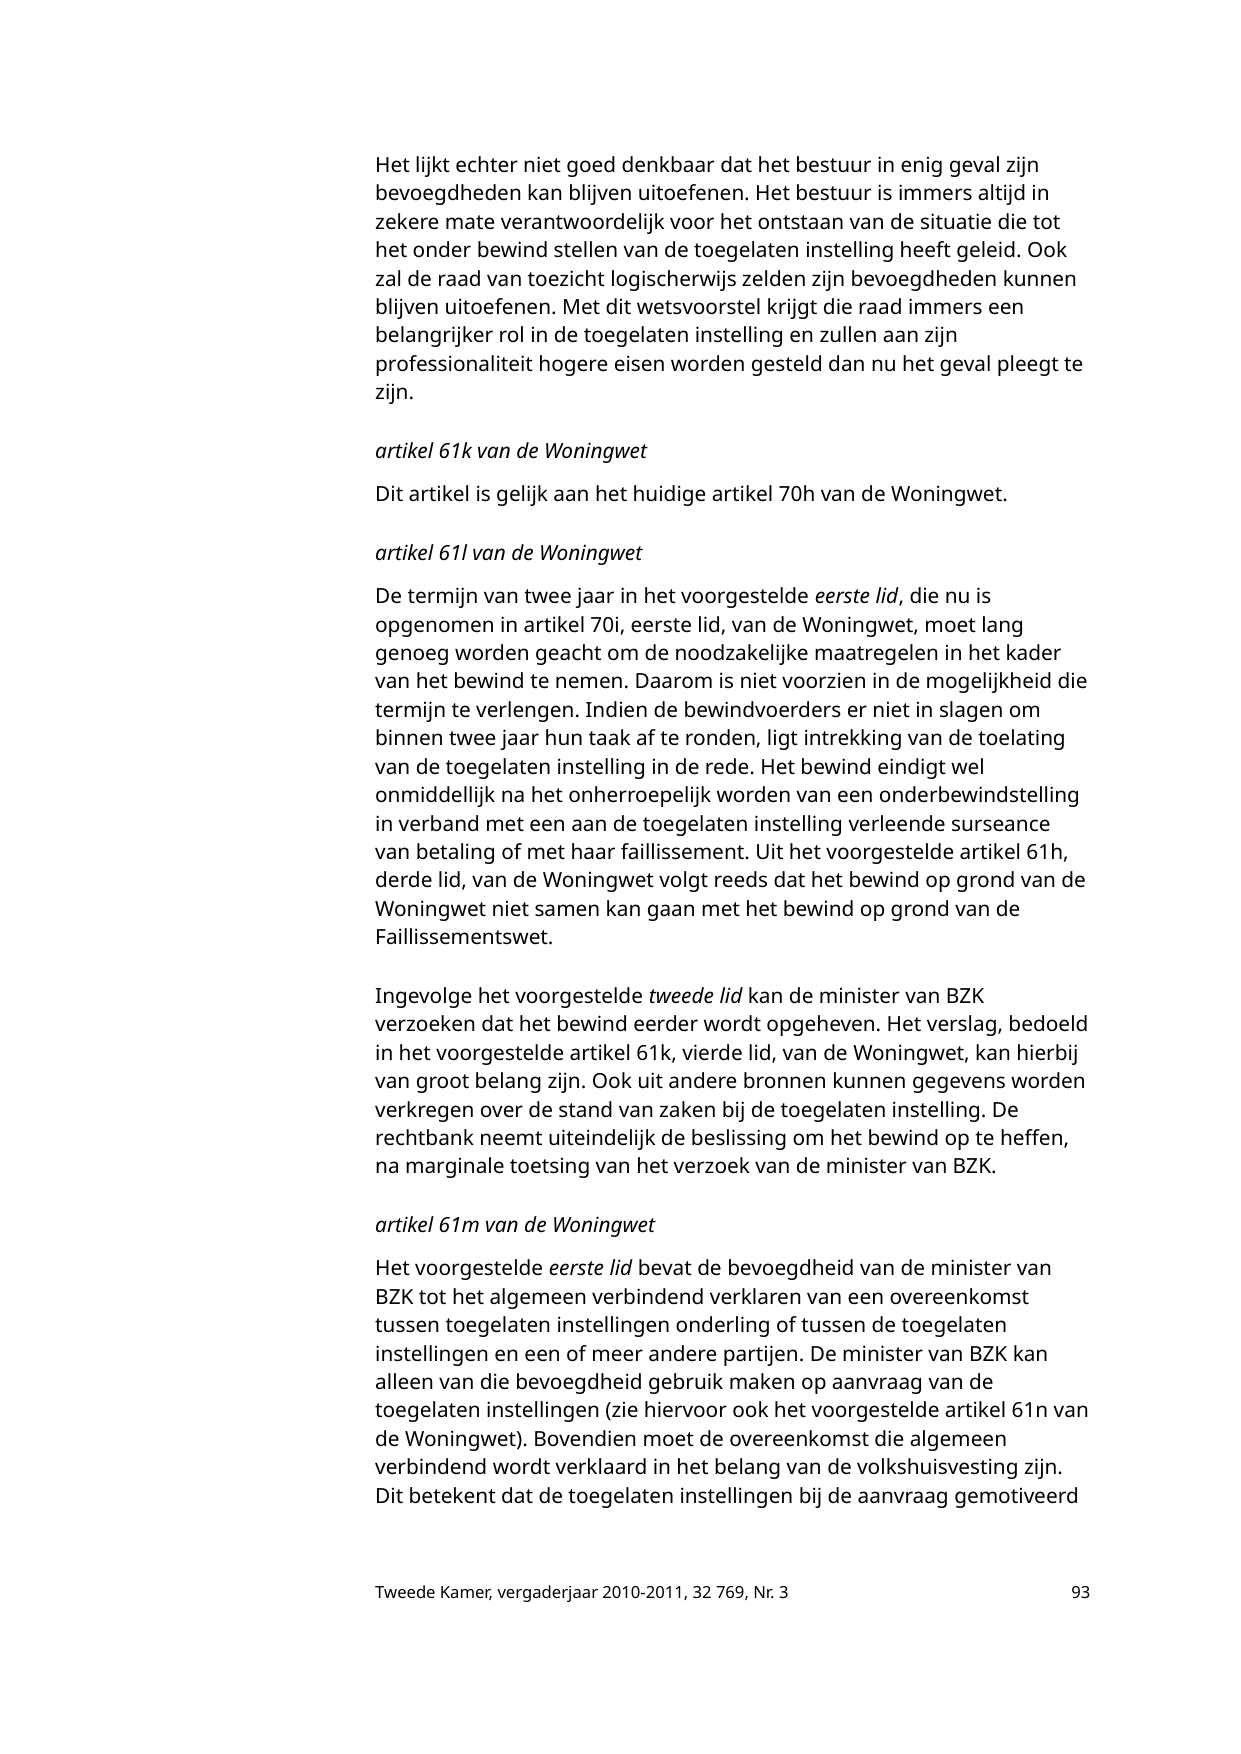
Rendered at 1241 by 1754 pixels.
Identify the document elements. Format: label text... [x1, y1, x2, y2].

text artikel 61m van de Woningwet [375, 1210, 1090, 1238]
text artikel 61l van de Woningwet [375, 538, 1090, 566]
text artikel 61k van de Woningwet [375, 436, 1090, 464]
text Ingevolge het voorgestelde tweede lid kan de minister van BZK verzoeken dat het bewind eerder wordt opgeheven. Het verslag, bedoeld in het voorgestelde artikel 61k, vierde lid, van de Woningwet, kan hierbij van groot belang zijn. Ook uit andere bronnen kunnen gegevens worden verkregen over de stand van zaken bij de toegelaten instelling. De rechtbank neemt uiteindelijk de beslissing om het bewind op te heffen, na marginale toetsing van het verzoek van de minister van BZK. [375, 981, 1090, 1180]
text Het lijkt echter niet goed denkbaar dat het bestuur in enig geval zijn bevoegdheden kan blijven uitoefenen. Het bestuur is immers altijd in zekere mate verantwoordelijk voor het ontstaan van de situatie die tot het onder bewind stellen van de toegelaten instelling heeft geleid. Ook zal de raad van toezicht logischerwijs zelden zijn bevoegdheden kunnen blijven uitoefenen. Met dit wetsvoorstel krijgt die raad immers een belangrijker rol in de toegelaten instelling en zullen aan zijn professionaliteit hogere eisen worden gesteld dan nu het geval pleegt te zijn. [375, 150, 1090, 406]
text Dit artikel is gelijk aan het huidige artikel 70h van de Woningwet. [375, 479, 1090, 508]
text De termijn van twee jaar in het voorgestelde eerste lid, die nu is opgenomen in artikel 70i, eerste lid, van de Woningwet, moet lang genoeg worden geacht om de noodzakelijke maatregelen in het kader van het bewind te nemen. Daarom is niet voorzien in de mogelijkheid die termijn te verlengen. Indien de bewindvoerders er niet in slagen om binnen twee jaar hun taak af te ronden, ligt intrekking van de toelating van de toegelaten instelling in de rede. Het bewind eindigt wel onmiddellijk na het onherroepelijk worden van een onderbewindstelling in verband met een aan de toegelaten instelling verleende surseance van betaling of met haar faillissement. Uit het voorgestelde artikel 61h, derde lid, van de Woningwet volgt reeds dat het bewind op grond van de Woningwet niet samen kan gaan met het bewind op grond van de Faillissementswet. [375, 581, 1090, 951]
text Het voorgestelde eerste lid bevat de bevoegdheid van de minister van BZK tot het algemeen verbindend verklaren van een overeenkomst tussen toegelaten instellingen onderling of tussen de toegelaten instellingen en een of meer andere partijen. De minister van BZK kan alleen van die bevoegdheid gebruik maken op aanvraag van de toegelaten instellingen (zie hiervoor ook het voorgestelde artikel 61n van de Woningwet). Bovendien moet de overeenkomst die algemeen verbindend wordt verklaard in het belang van de volkshuisvesting zijn. Dit betekent dat de toegelaten instellingen bij de aanvraag gemotiveerd [375, 1253, 1090, 1509]
